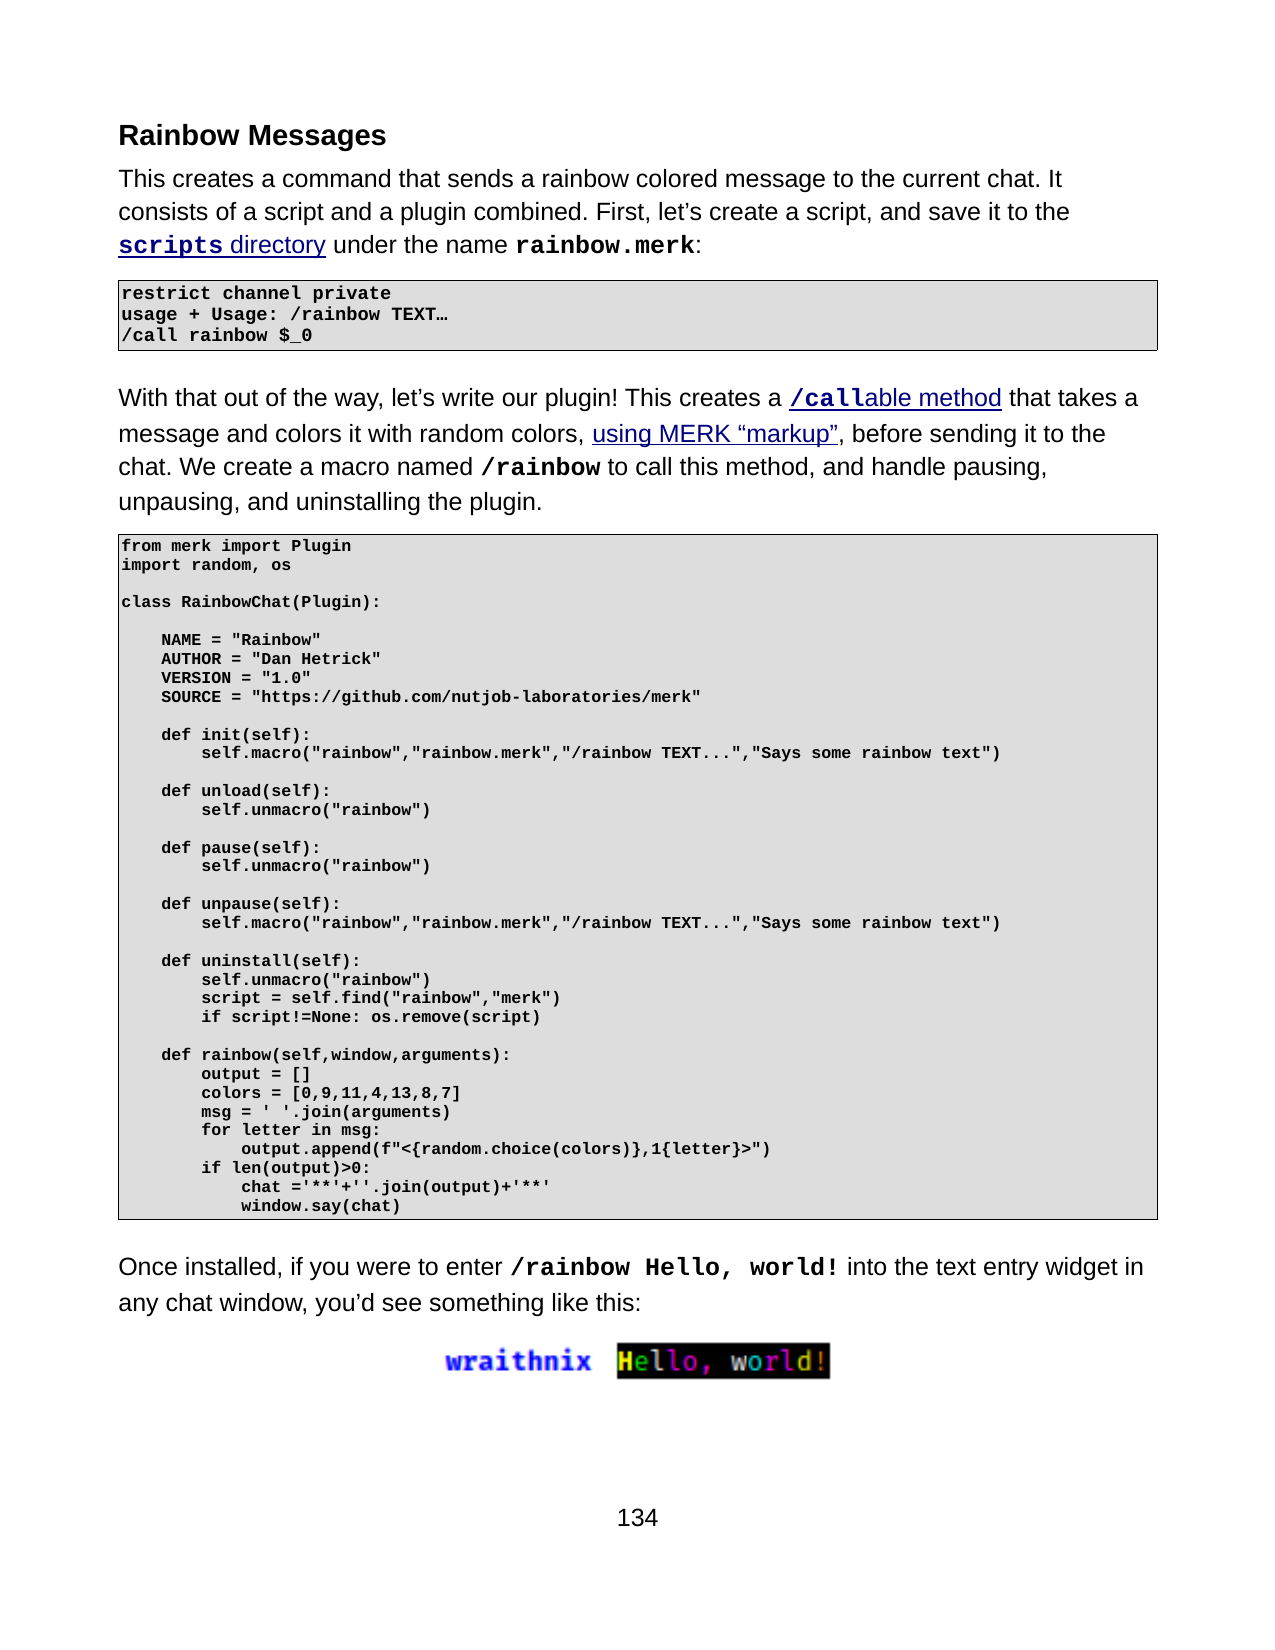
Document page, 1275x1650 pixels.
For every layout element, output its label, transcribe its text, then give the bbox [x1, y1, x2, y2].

text With that out of the way, let’s write our plugin! This creates a /callable method that takes a message and colors it with random colors, using MERK “markup”, before sending it to the chat. We create a macro named /rainbow to call this method, and handle pausing, unpausing, and uninstalling the plugin. [118, 351, 1157, 516]
text Once installed, if you were to enter /rainbow Hello, world! into the text entry widget in any chat window, you’d see something like this: [118, 1220, 1157, 1316]
table_header from merk import Plugin import random, os class RainbowChat(Plugin): NAME = "Rainbow" AUTHOR = "Dan Hetrick" VERSION = "1.0" SOURCE = "https://github.com/nutjob-laboratories/merk" def init(self): self.macro("rainbow","rainbow.merk","/rainbow TEXT...","Says some rainbow text") def unload(self): self.unmacro("rainbow") def pause(self): self.unmacro("rainbow") def unpause(self): self.macro("rainbow","rainbow.merk","/rainbow TEXT...","Says some rainbow text") def uninstall(self): self.unmacro("rainbow") script = self.find("rainbow","merk") if script!=None: os.remove(script) def rainbow(self,window,arguments): output = [] colors = [0,9,11,4,13,8,7] msg = ' '.join(arguments) for letter in msg: output.append(f"<{random.choice(colors)},1{letter}>") if len(output)>0: chat ='**'+''.join(output)+'**' window.say(chat) [119, 535, 1157, 1219]
picture [434, 1335, 841, 1390]
table_header restrict channel private usage + Usage: /rainbow TEXT… /call rainbow $_0 [119, 281, 1157, 350]
subtitle Rainbow Messages [118, 118, 1157, 152]
text This creates a command that sends a rainbow colored message to the current chat. It consists of a script and a plugin combined. First, let’s create a script, and save it to the scripts directory under the name rainbow.merk: [118, 164, 1157, 261]
